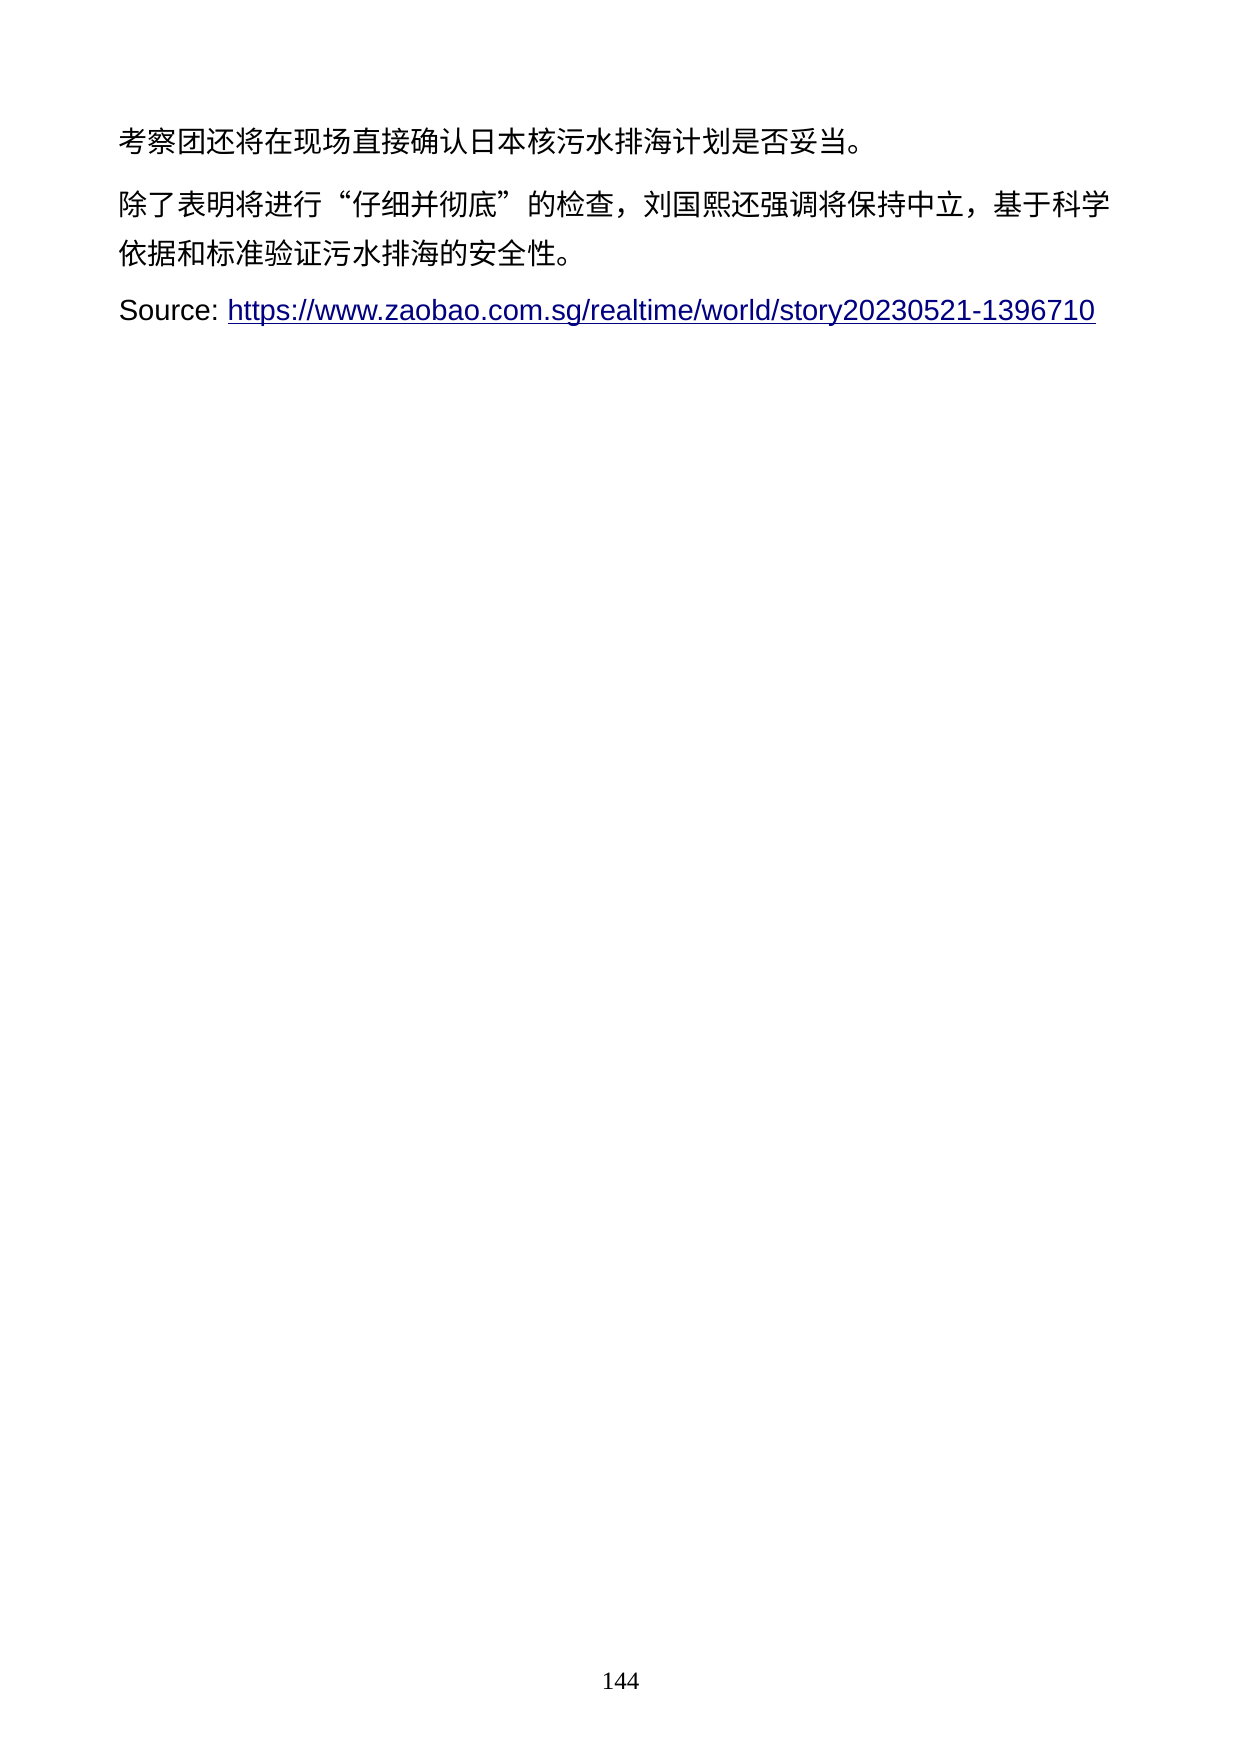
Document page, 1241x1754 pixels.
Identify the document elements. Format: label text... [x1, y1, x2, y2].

text Source: https://www.zaobao.com.sg/realtime/world/story20230521-1396710 [118, 293, 1122, 327]
text 考察团还将在现场直接确认日本核污水排海计划是否妥当。 [118, 118, 1122, 161]
text 除了表明将进行“仔细并彻底”的检查，刘国熙还强调将保持中立，基于科学依据和标准验证污水排海的安全性。 [118, 182, 1122, 272]
